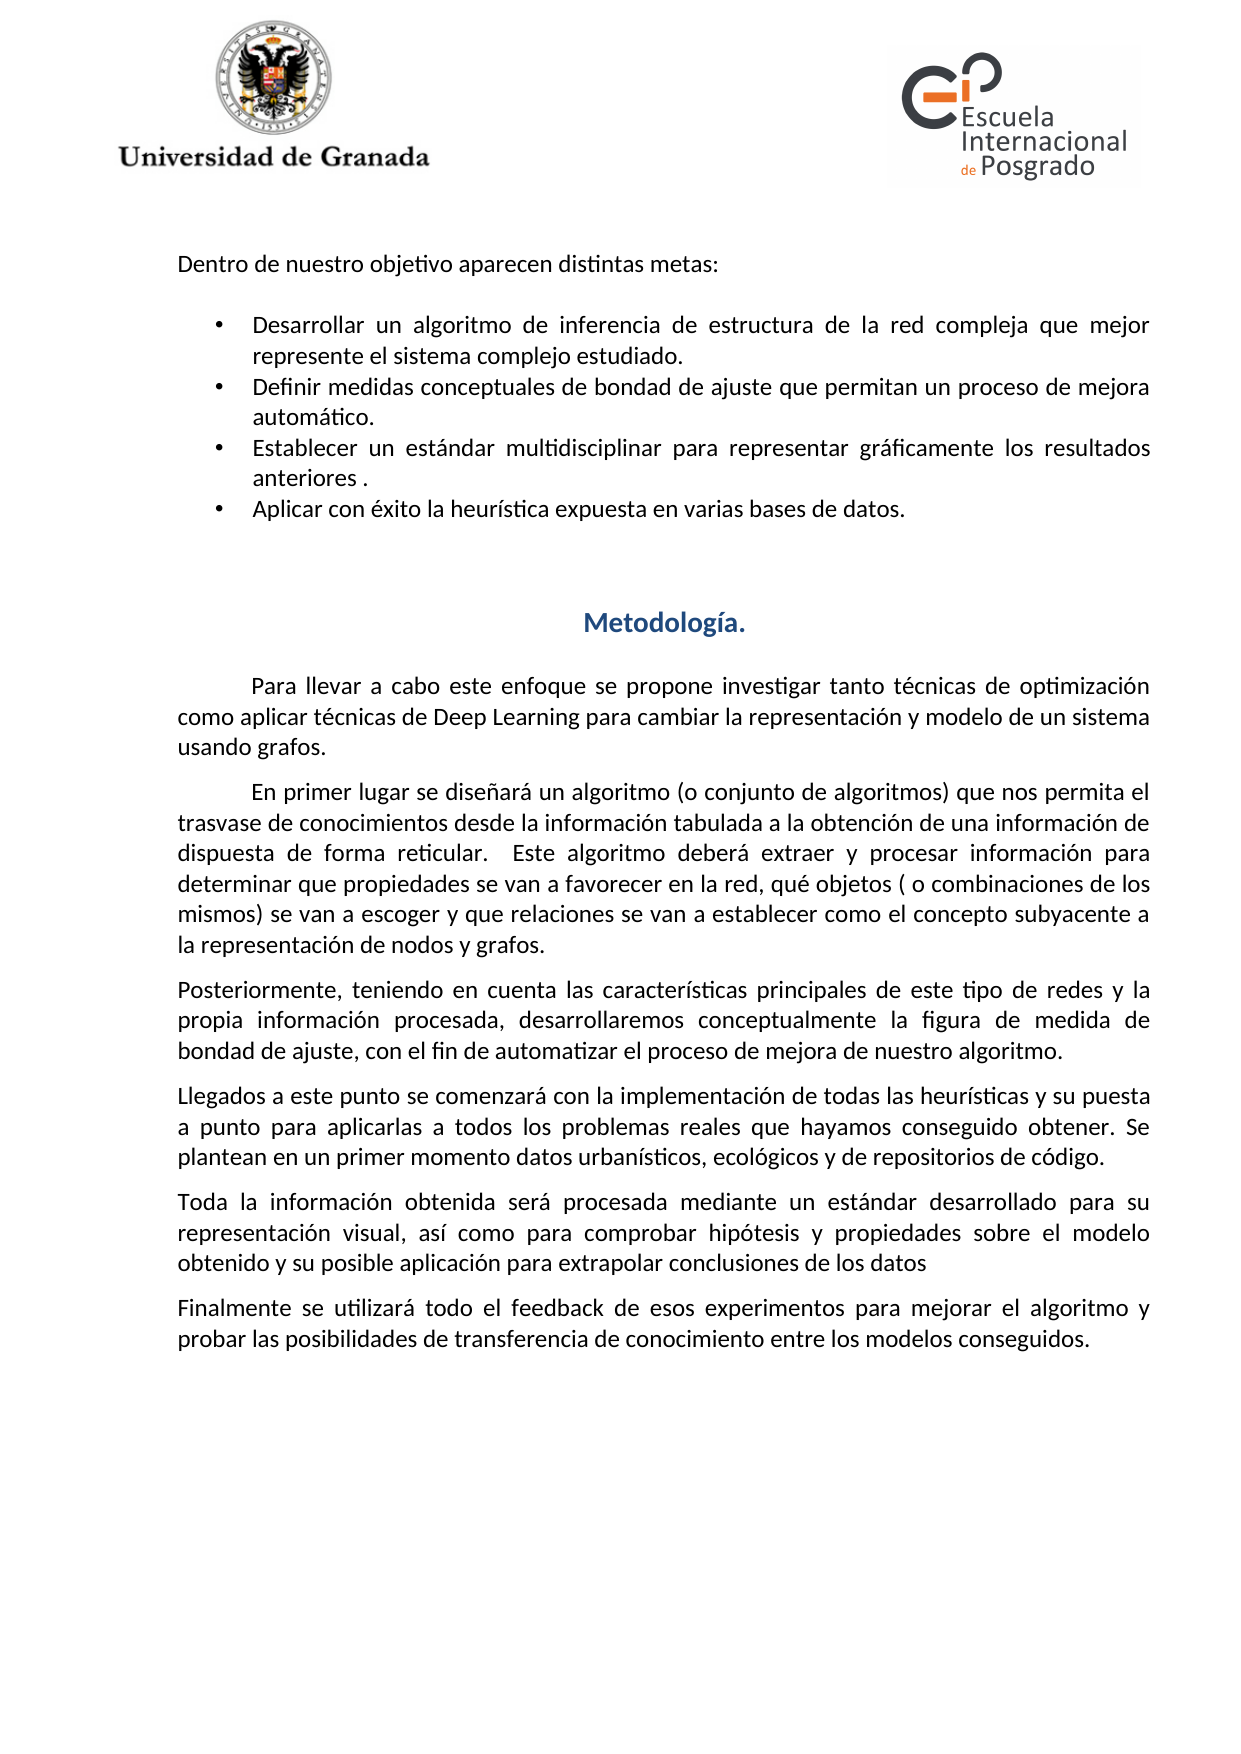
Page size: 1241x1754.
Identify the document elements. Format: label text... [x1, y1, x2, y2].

text Dentro de nuestro objetivo aparecen distintas metas: [177, 248, 1152, 279]
text En primer lugar se diseñará un algoritmo (o conjunto de algoritmos) que nos permita el trasvase de conocimientos desde la información tabulada a la obtención de una información de dispuesta de forma reticular. Este algoritmo deberá extraer y procesar información para determinar que propiedades se van a favorecer en la red, qué objetos ( o combinaciones de los mismos) se van a escoger y que relaciones se van a establecer como el concepto subyacente a la representación de nodos y grafos. [177, 776, 1152, 959]
text Posteriormente, teniendo en cuenta las características principales de este tipo de redes y la propia información procesada, desarrollaremos conceptualmente la figura de medida de bondad de ajuste, con el fin de automatizar el proceso de mejora de nuestro algoritmo. [177, 974, 1152, 1066]
list Desarrollar un algoritmo de inferencia de estructura de la red compleja que mejor represente el sistema complejo estudiado. [215, 309, 1152, 371]
list Establecer un estándar multidisciplinar para representar gráficamente los resultados anteriores . [215, 432, 1152, 493]
text Toda la información obtenida será procesada mediante un estándar desarrollado para su representación visual, así como para comprobar hipótesis y propiedades sobre el modelo obtenido y su posible aplicación para extrapolar conclusiones de los datos [177, 1186, 1152, 1278]
subtitle Metodología. [177, 604, 1152, 639]
text Llegados a este punto se comenzará con la implementación de todas las heurísticas y su puesta a punto para aplicarlas a todos los problemas reales que hayamos conseguido obtener. Se plantean en un primer momento datos urbanísticos, ecológicos y de repositorios de código. [177, 1080, 1152, 1172]
text Finalmente se utilizará todo el feedback de esos experimentos para mejorar el algoritmo y probar las posibilidades de transferencia de conocimiento entre los modelos conseguidos. [177, 1292, 1152, 1353]
list Aplicar con éxito la heurística expuesta en varias bases de datos. [215, 493, 1152, 523]
text Para llevar a cabo este enfoque se propone investigar tanto técnicas de optimización como aplicar técnicas de Deep Learning para cambiar la representación y modelo de un sistema usando grafos. [177, 670, 1152, 762]
list Definir medidas conceptuales de bondad de ajuste que permitan un proceso de mejora automático. [215, 371, 1152, 432]
picture [886, 45, 1141, 188]
picture [113, 15, 433, 175]
